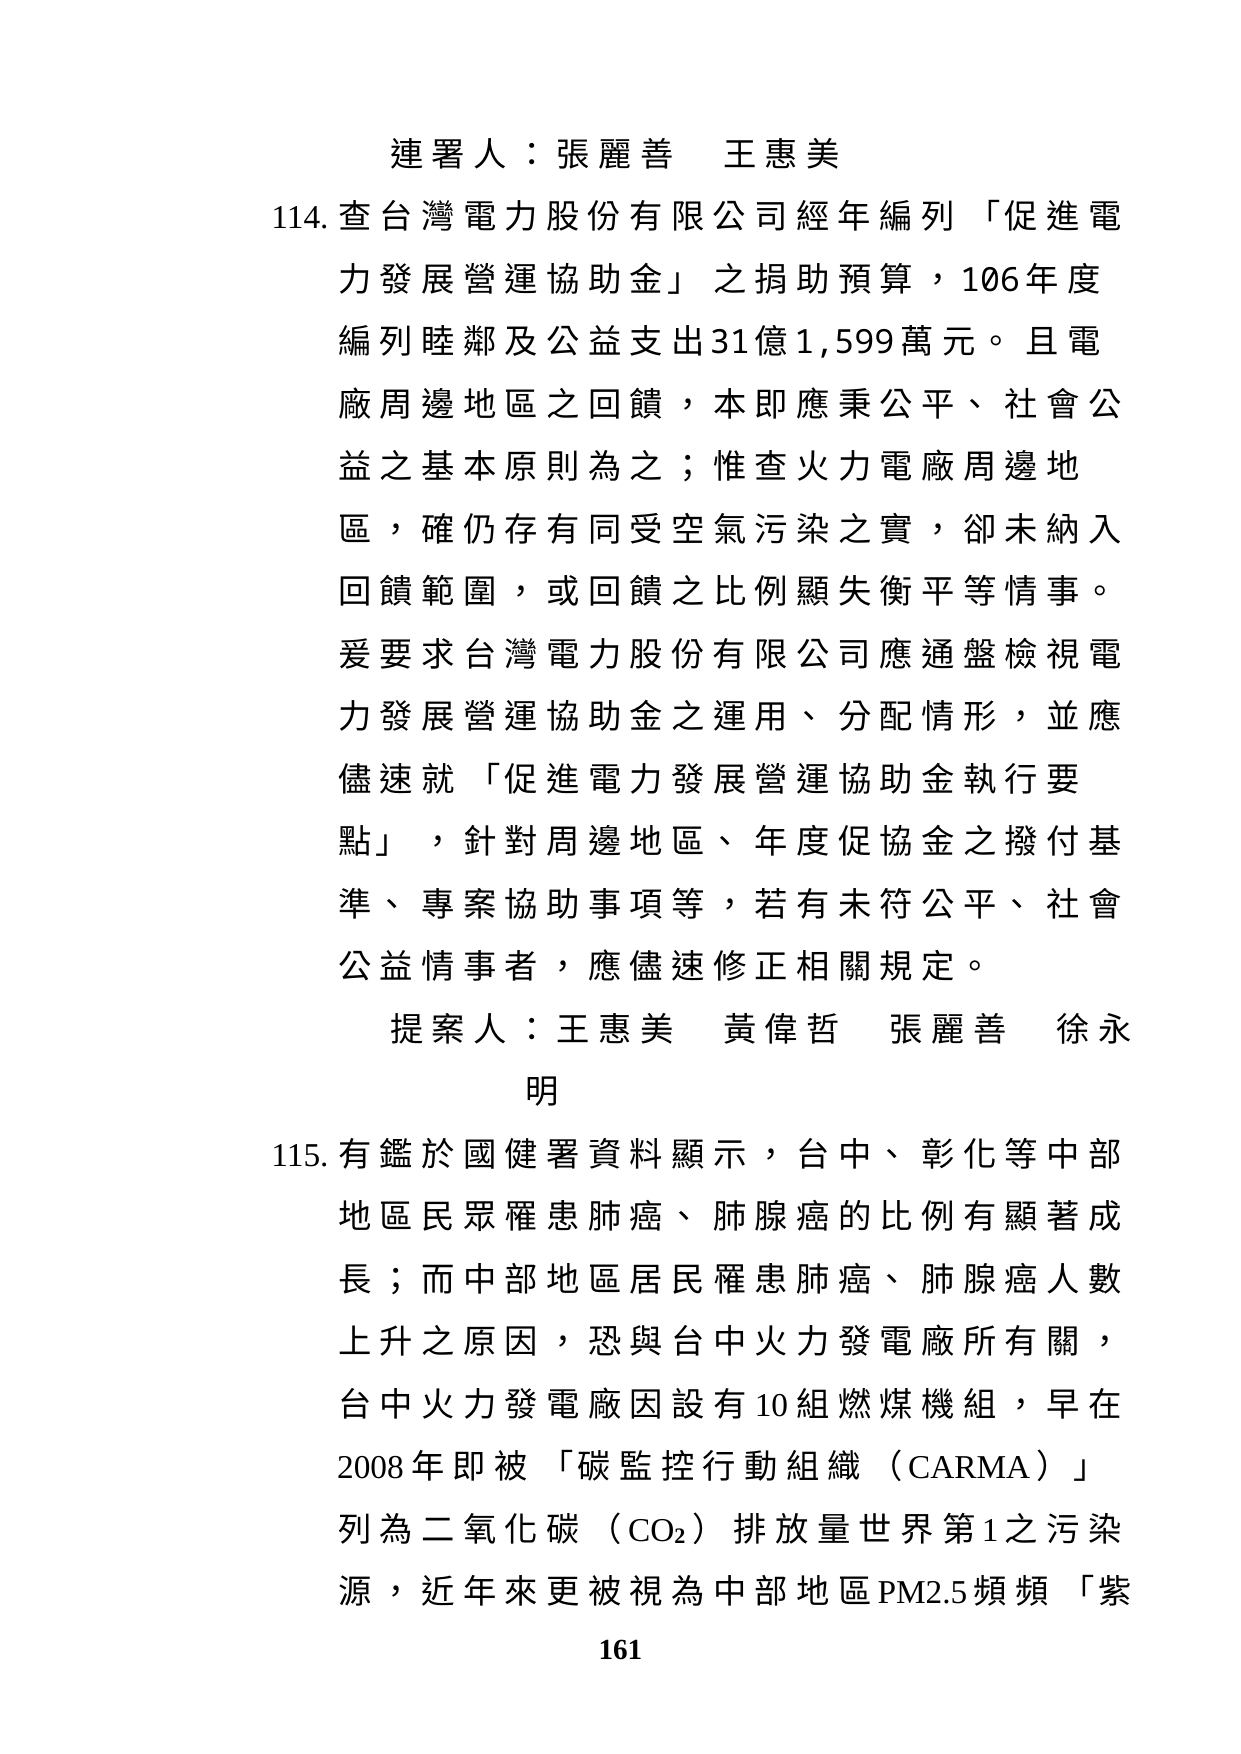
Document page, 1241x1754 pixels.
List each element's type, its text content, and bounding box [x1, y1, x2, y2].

list 有鑑於國健署資料顯示，台中、彰化等中部地區民眾罹患肺癌、肺腺癌的比例有顯著成長；而中部地區居民罹患肺癌、肺腺癌人數上升之原因，恐與台中火力發電廠所有關，台中火力發電廠因設有10組燃煤機組，早在2008年即被「碳監控行動組織（CARMA）」列為二氧化碳（CO2）排放量世界第1之污染源，近年來更被視為中部地區PM2.5頻頻「紫 [267, 1110, 1136, 1610]
text 提案人：王惠美 黃偉哲 張麗善 徐永明 [381, 985, 1136, 1110]
text 連署人：張麗善 王惠美 [381, 110, 1136, 173]
list 查台灣電力股份有限公司經年編列「促進電力發展營運協助金」之捐助預算，106年度編列睦鄰及公益支出31億1,599萬元。且電廠周邊地區之回饋，本即應秉公平、社會公益之基本原則為之；惟查火力電廠周邊地區，確仍存有同受空氣污染之實，卻未納入回饋範圍，或回饋之比例顯失衡平等情事。爰要求台灣電力股份有限公司應通盤檢視電力發展營運協助金之運用、分配情形，並應儘速就「促進電力發展營運協助金執行要點」，針對周邊地區、年度促協金之撥付基準、專案協助事項等，若有未符公平、社會公益情事者，應儘速修正相關規定。 [267, 173, 1136, 985]
